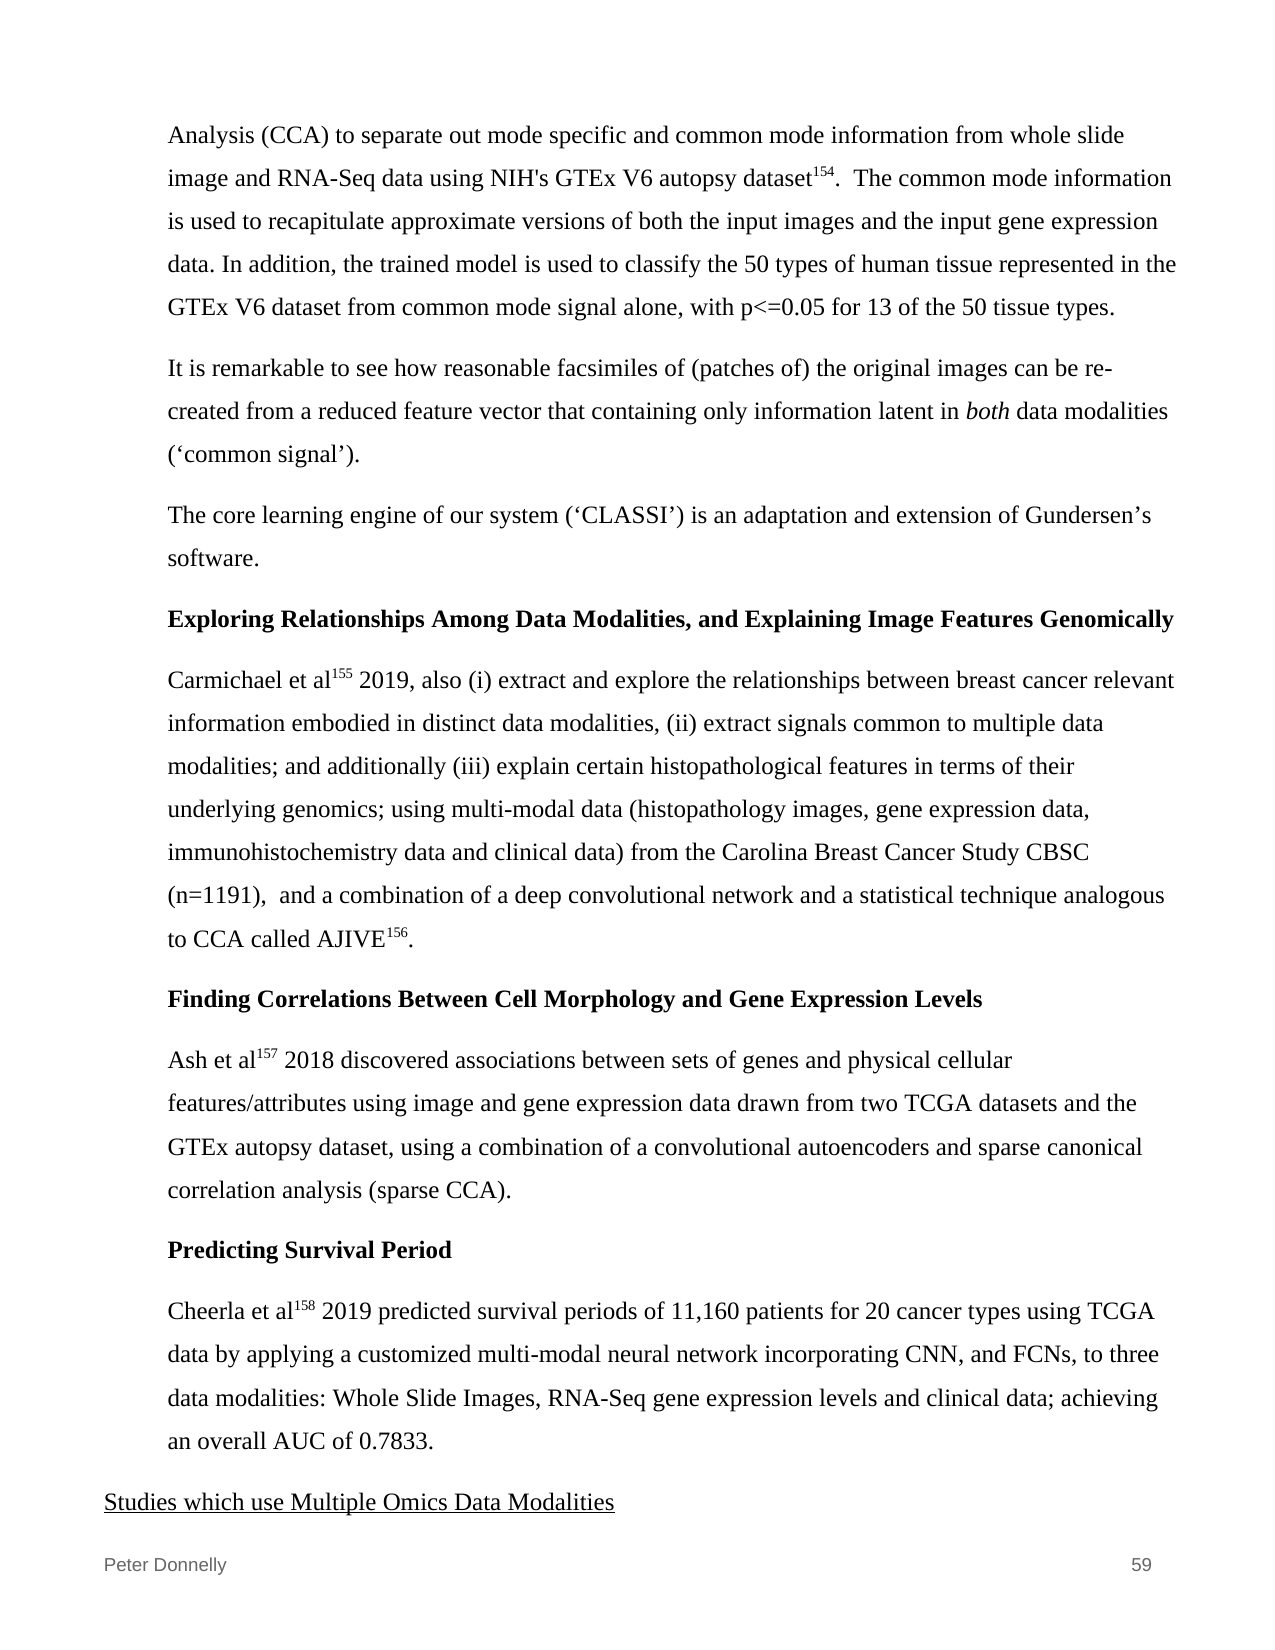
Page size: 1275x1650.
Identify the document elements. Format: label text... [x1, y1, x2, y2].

text Exploring Relationships Among Data Modalities, and Explaining Image Features Genomically [167, 604, 1181, 633]
text Analysis (CCA) to separate out mode specific and common mode information from whole slide image and RNA-Seq data using NIH's GTEx V6 autopsy dataset. The common mode information is used to recapitulate approximate versions of both the input images and the input gene expression data. In addition, the trained model is used to classify the 50 types of human tissue represented in the GTEx V6 dataset from common mode signal alone, with p<=0.05 for 13 of the 50 tissue types. [167, 120, 1181, 321]
text Studies which use Multiple Omics Data Modalities [103, 1487, 1181, 1515]
text It is remarkable to see how reasonable facsimiles of (patches of) the original images can be re-created from a reduced feature vector that containing only information latent in both data modalities (‘common signal’). [167, 353, 1181, 468]
text The core learning engine of our system (‘CLASSI’) is an adaptation and extension of Gundersen’s software. [167, 500, 1181, 572]
text Cheerla et al 2019 predicted survival periods of 11,160 patients for 20 cancer types using TCGA data by applying a customized multi-modal neural network incorporating CNN, and FCNs, to three data modalities: Whole Slide Images, RNA-Seq gene expression levels and clinical data; achieving an overall AUC of 0.7833. [167, 1296, 1181, 1454]
text Finding Correlations Between Cell Morphology and Gene Expression Levels [167, 984, 1181, 1013]
text Ash et al 2018 discovered associations between sets of genes and physical cellular features/attributes using image and gene expression data drawn from two TCGA datasets and the GTEx autopsy dataset, using a combination of a convolutional autoencoders and sparse canonical correlation analysis (sparse CCA). [167, 1045, 1181, 1203]
text Carmichael et al 2019, also (i) extract and explore the relationships between breast cancer relevant information embodied in distinct data modalities, (ii) extract signals common to multiple data modalities; and additionally (iii) explain certain histopathological features in terms of their underlying genomics; using multi-modal data (histopathology images, gene expression data, immunohistochemistry data and clinical data) from the Carolina Breast Cancer Study CBSC (n=1191), and a combination of a deep convolutional network and a statistical technique analogous to CCA called AJIVE. [167, 665, 1181, 952]
text Predicting Survival Period [167, 1236, 1181, 1264]
